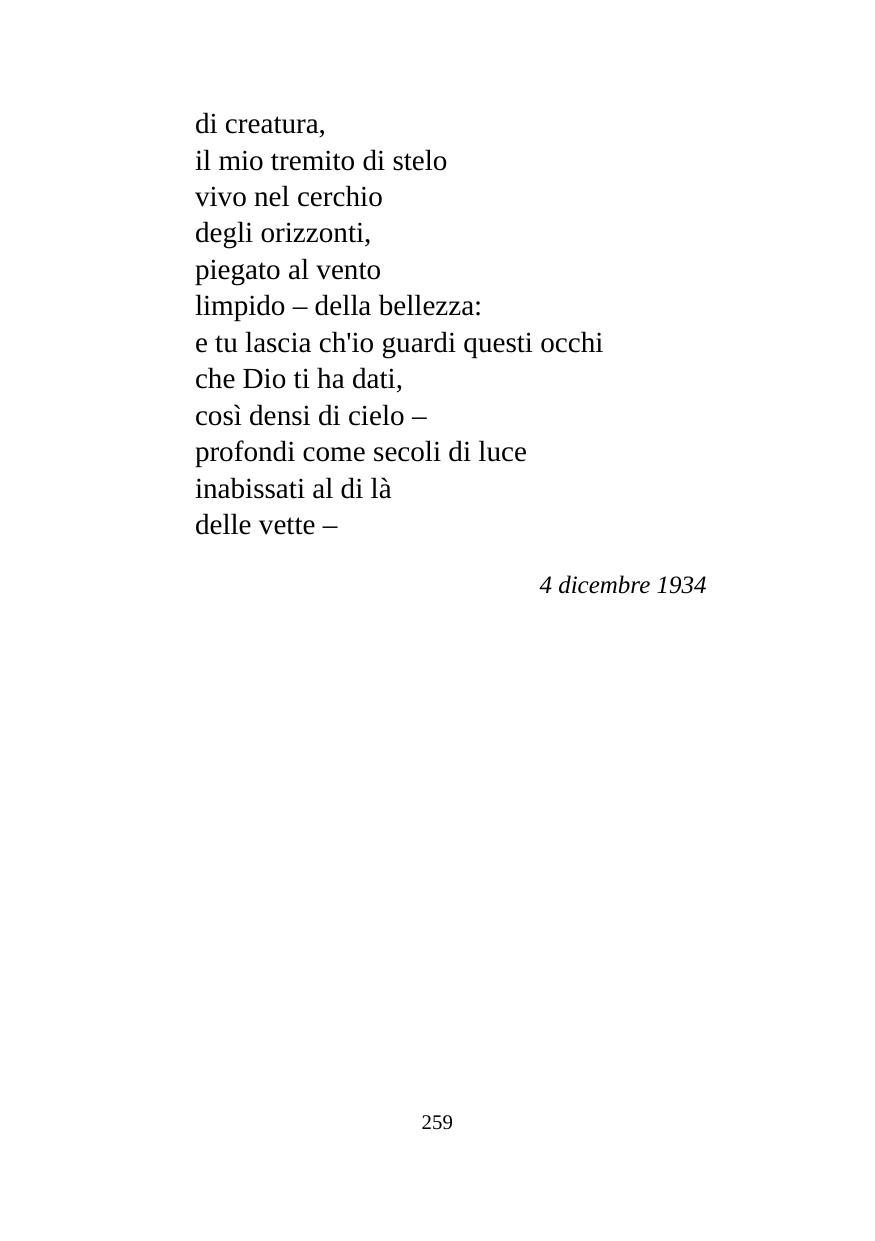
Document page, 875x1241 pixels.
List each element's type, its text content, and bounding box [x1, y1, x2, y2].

text delle vette – [195, 507, 768, 541]
text di creatura, [195, 106, 768, 140]
text che Dio ti ha dati, [195, 361, 768, 395]
text inabissati al di là [195, 471, 768, 504]
text così densi di cielo – [195, 398, 768, 431]
text il mio tremito di stelo [195, 143, 768, 176]
text profondi come secoli di luce [195, 434, 768, 468]
text degli orizzonti, [195, 216, 768, 249]
text piegato al vento [195, 252, 768, 286]
text limpido – della bellezza: [195, 288, 768, 322]
text e tu lascia ch'io guardi questi occhi [195, 325, 768, 358]
text vivo nel cerchio [195, 179, 768, 213]
text 4 dicembre 1934 [106, 570, 709, 599]
